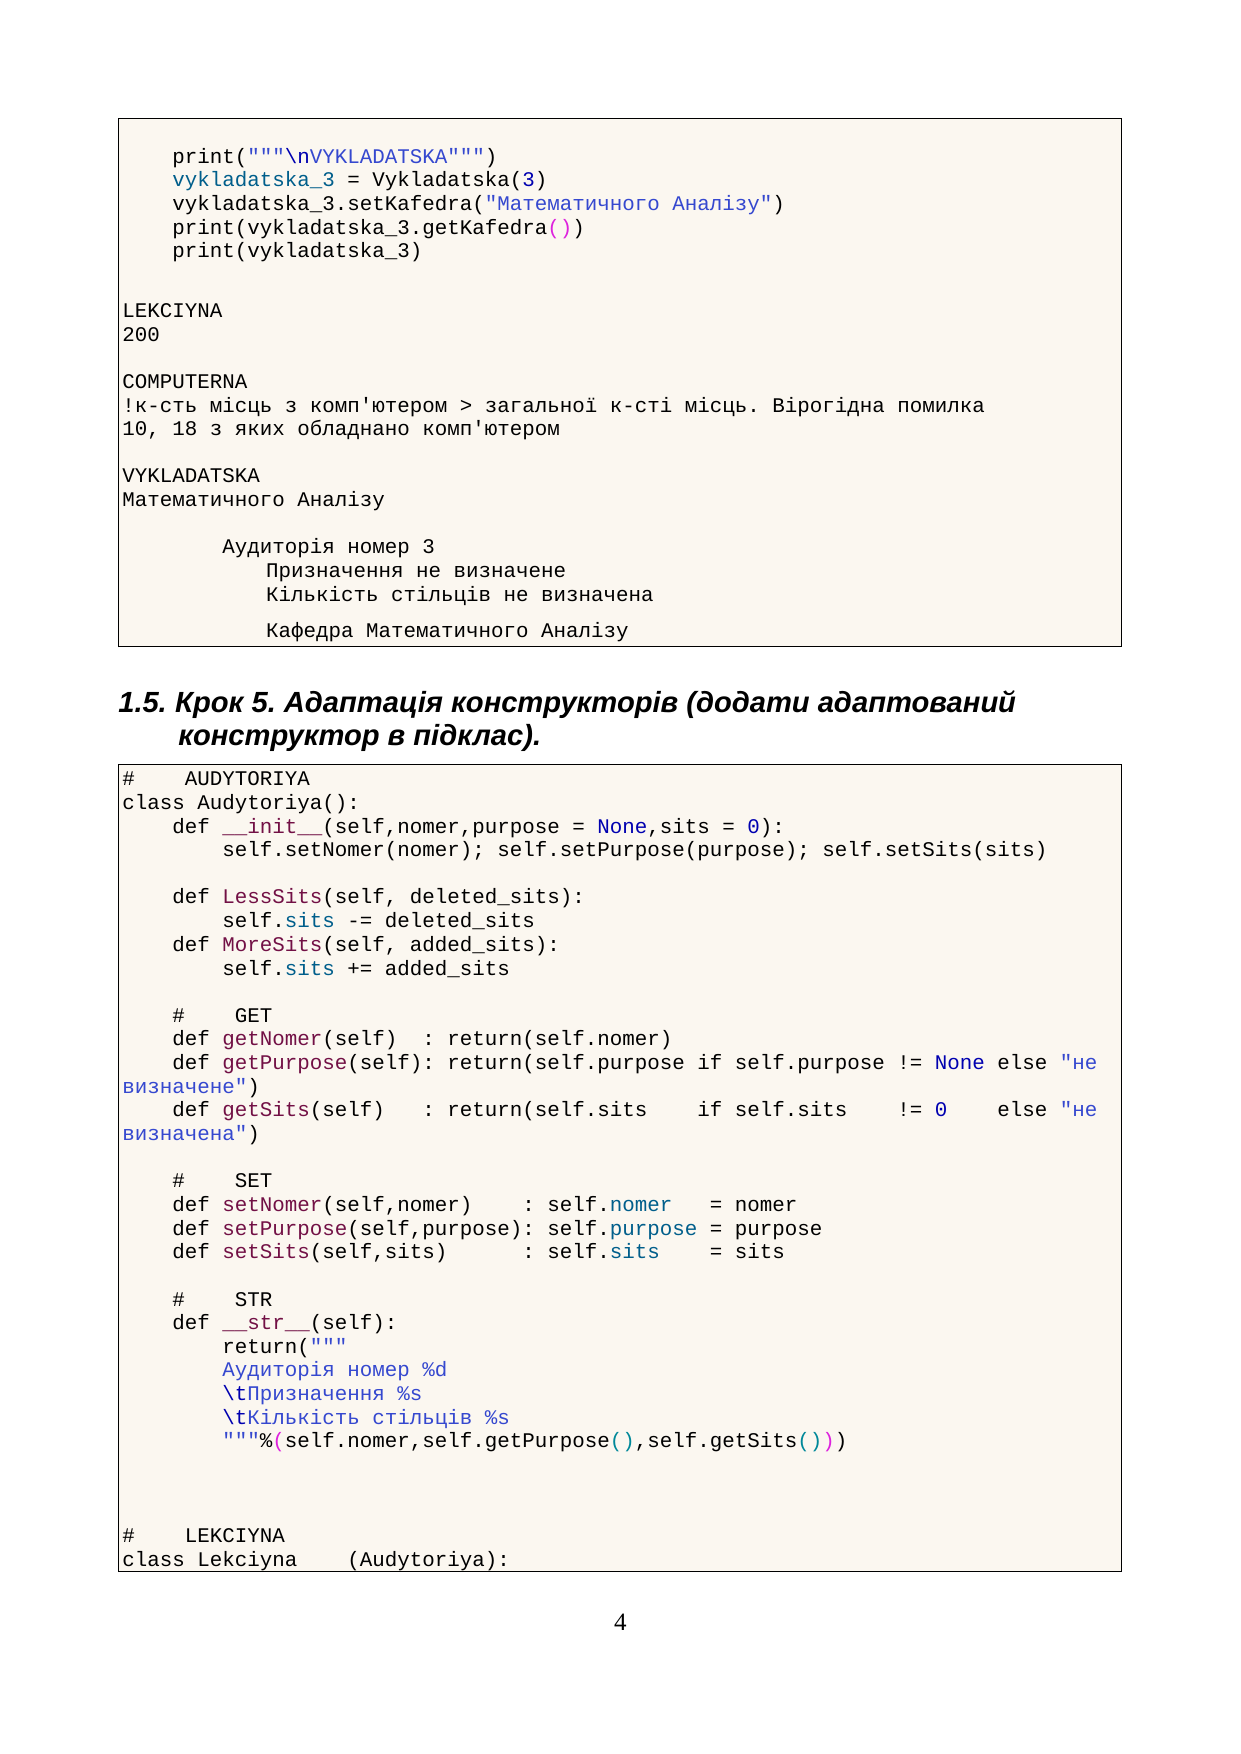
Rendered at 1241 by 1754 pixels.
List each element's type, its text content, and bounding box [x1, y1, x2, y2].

text Аудиторія номер %d [119, 1356, 1121, 1379]
text def getPurpose(self): return(self.purpose if self.purpose != None else "не визначене") [119, 1048, 1121, 1095]
text def __init__(self,nomer,purpose = None,sits = 0): [119, 812, 1121, 835]
text print(vykladatska_3.getKafedra()) [119, 213, 1121, 236]
subtitle Крок 5. Адаптація конструкторів (додати адаптований конструктор в підклас). [118, 685, 1122, 752]
text self.sits -= deleted_sits [119, 906, 1121, 930]
text # LEKCIYNA [119, 1521, 1121, 1545]
text class Audytoriya(): [119, 788, 1121, 812]
text def setSits(self,sits) : self.sits = sits [119, 1237, 1121, 1261]
text 200 [119, 320, 1121, 343]
text return(""" [119, 1332, 1121, 1356]
text self.setNomer(nomer); self.setPurpose(purpose); self.setSits(sits) [119, 835, 1121, 859]
text def getNomer(self) : return(self.nomer) [119, 1024, 1121, 1048]
text \tПризначення %s [119, 1379, 1121, 1403]
text vykladatska_3 = Vykladatska(3) [119, 165, 1121, 189]
text Математичного Аналізу [119, 485, 1121, 509]
text class Lekciyna (Audytoriya): [119, 1545, 1121, 1571]
text def MoreSits(self, added_sits): [119, 930, 1121, 953]
text 10, 18 з яких обладнано комп'ютером [119, 414, 1121, 438]
text VYKLADATSKA [119, 462, 1121, 485]
text print("""\nVYKLADATSKA""") [119, 142, 1121, 165]
text COMPUTERNA [119, 367, 1121, 391]
text def getSits(self) : return(self.sits if self.sits != 0 else "не визначена") [119, 1095, 1121, 1143]
text def LessSits(self, deleted_sits): [119, 883, 1121, 906]
text vykladatska_3.setKafedra("Математичного Аналізу") [119, 189, 1121, 213]
text # AUDYTORIYA [119, 765, 1121, 788]
text """%(self.nomer,self.getPurpose(),self.getSits())) [119, 1426, 1121, 1450]
text Кафедра Математичного Аналізу [119, 616, 1121, 646]
text Кількість стільців не визначена [119, 580, 1121, 607]
text print(vykladatska_3) [119, 236, 1121, 264]
text !к-сть місць з комп'ютером > загальної к-сті місць. Вірогідна помилка [119, 391, 1121, 414]
text self.sits += added_sits [119, 953, 1121, 977]
text # GET [119, 1001, 1121, 1024]
text LEKCIYNA [119, 296, 1121, 320]
text \tКількість стільців %s [119, 1403, 1121, 1426]
text def setPurpose(self,purpose): self.purpose = purpose [119, 1214, 1121, 1237]
text def setNomer(self,nomer) : self.nomer = nomer [119, 1190, 1121, 1214]
text def __str__(self): [119, 1308, 1121, 1332]
text Аудиторія номер 3 [119, 532, 1121, 556]
text # SET [119, 1166, 1121, 1190]
text # STR [119, 1284, 1121, 1308]
text Призначення не визначене [119, 556, 1121, 580]
